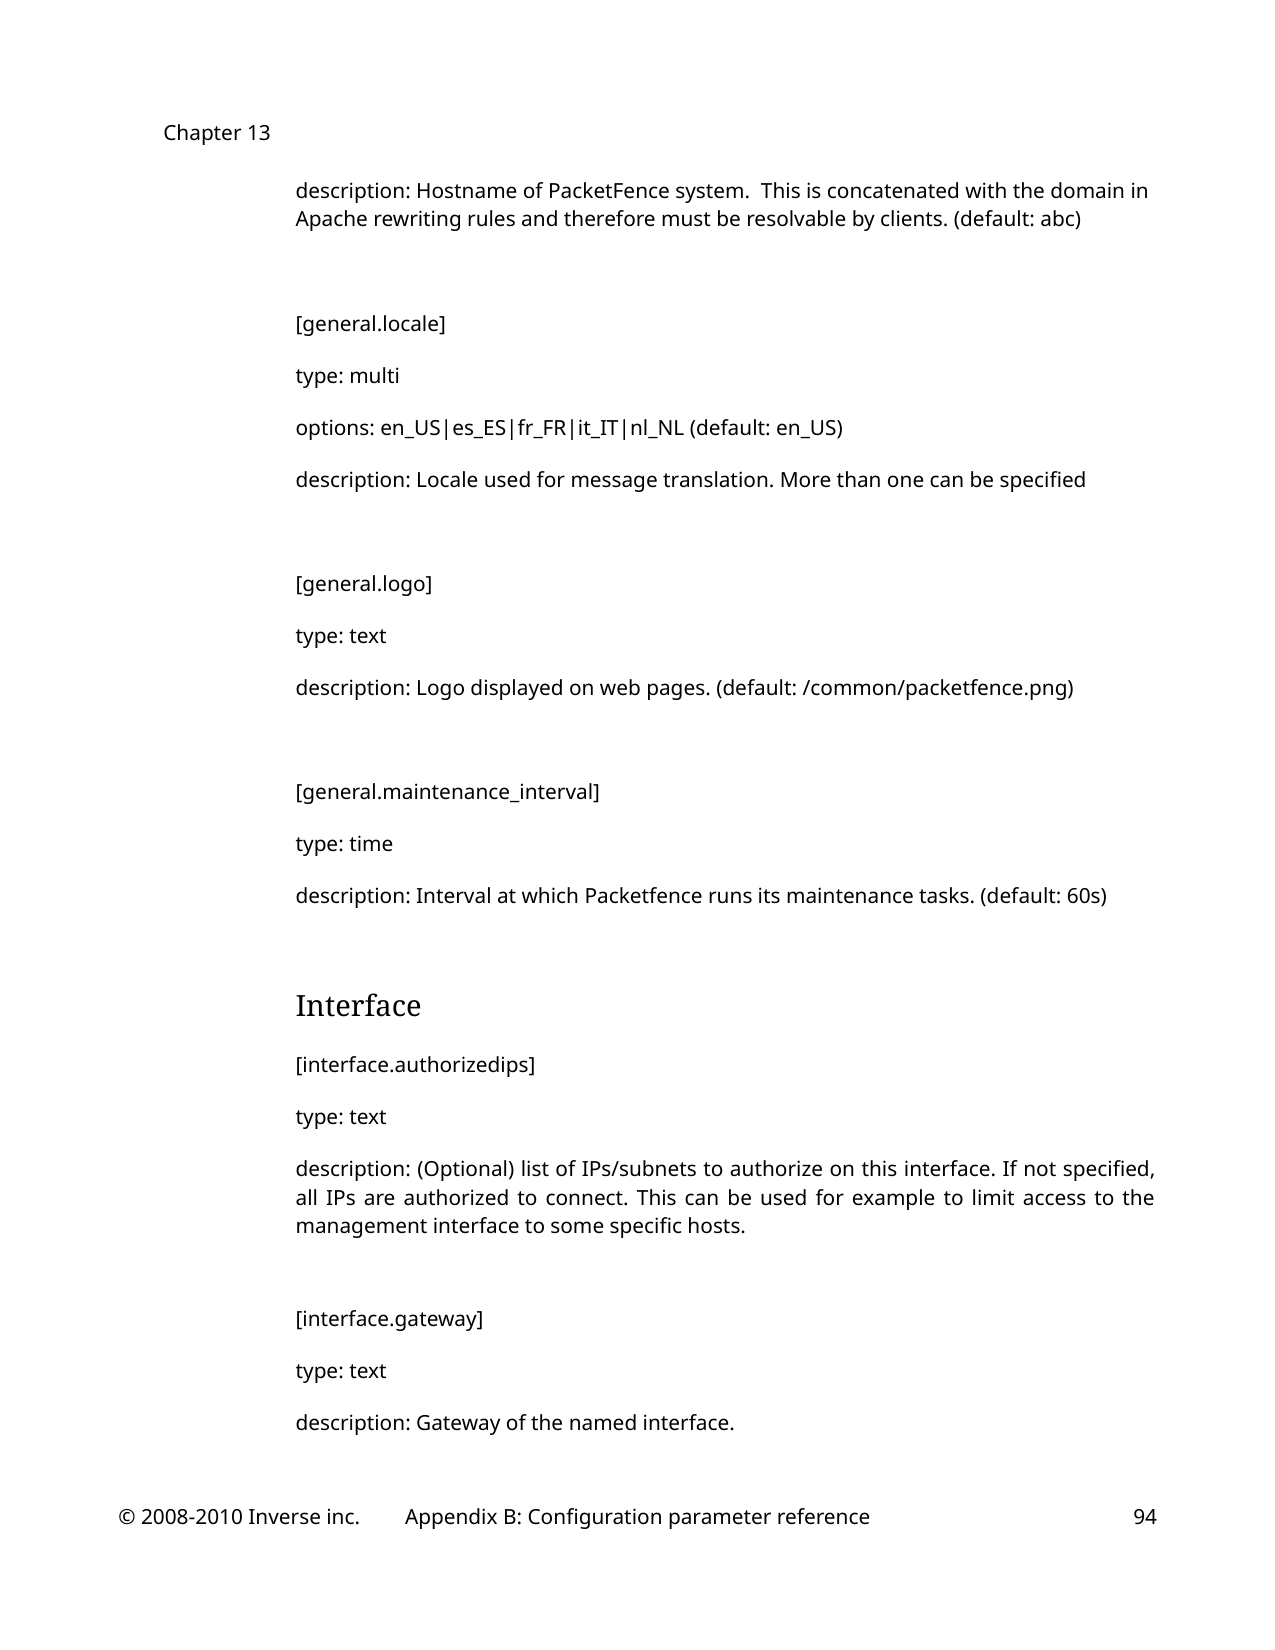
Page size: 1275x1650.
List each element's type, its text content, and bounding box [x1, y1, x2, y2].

text [general.locale] [295, 309, 1157, 337]
text [interface.gateway] [295, 1304, 1157, 1333]
text description: Locale used for message translation. More than one can be specified [295, 465, 1157, 493]
text description: Interval at which Packetfence runs its maintenance tasks. (default: 60s) [295, 882, 1157, 910]
subtitle Interface [295, 986, 1157, 1025]
text description: Gateway of the named interface. [295, 1408, 1157, 1437]
text type: time [295, 829, 1157, 858]
text [general.logo] [295, 569, 1157, 597]
text options: en_US|es_ES|fr_FR|it_IT|nl_NL (default: en_US) [295, 413, 1157, 441]
text type: text [295, 1356, 1157, 1385]
text [interface.authorizedips] [295, 1050, 1157, 1079]
text description: Hostname of PacketFence system. This is concatenated with the domain in Apache rewriting rules and therefore must be resolvable by clients. (default: abc) [295, 176, 1157, 233]
text type: text [295, 621, 1157, 649]
text [general.maintenance_interval] [295, 777, 1157, 806]
text type: multi [295, 361, 1157, 389]
text description: (Optional) list of IPs/subnets to authorize on this interface. If not specified, all IPs are authorized to connect. This can be used for example to limit access to the management interface to some specific hosts. [295, 1154, 1157, 1240]
text type: text [295, 1102, 1157, 1131]
text description: Logo displayed on web pages. (default: /common/packetfence.png) [295, 673, 1157, 702]
